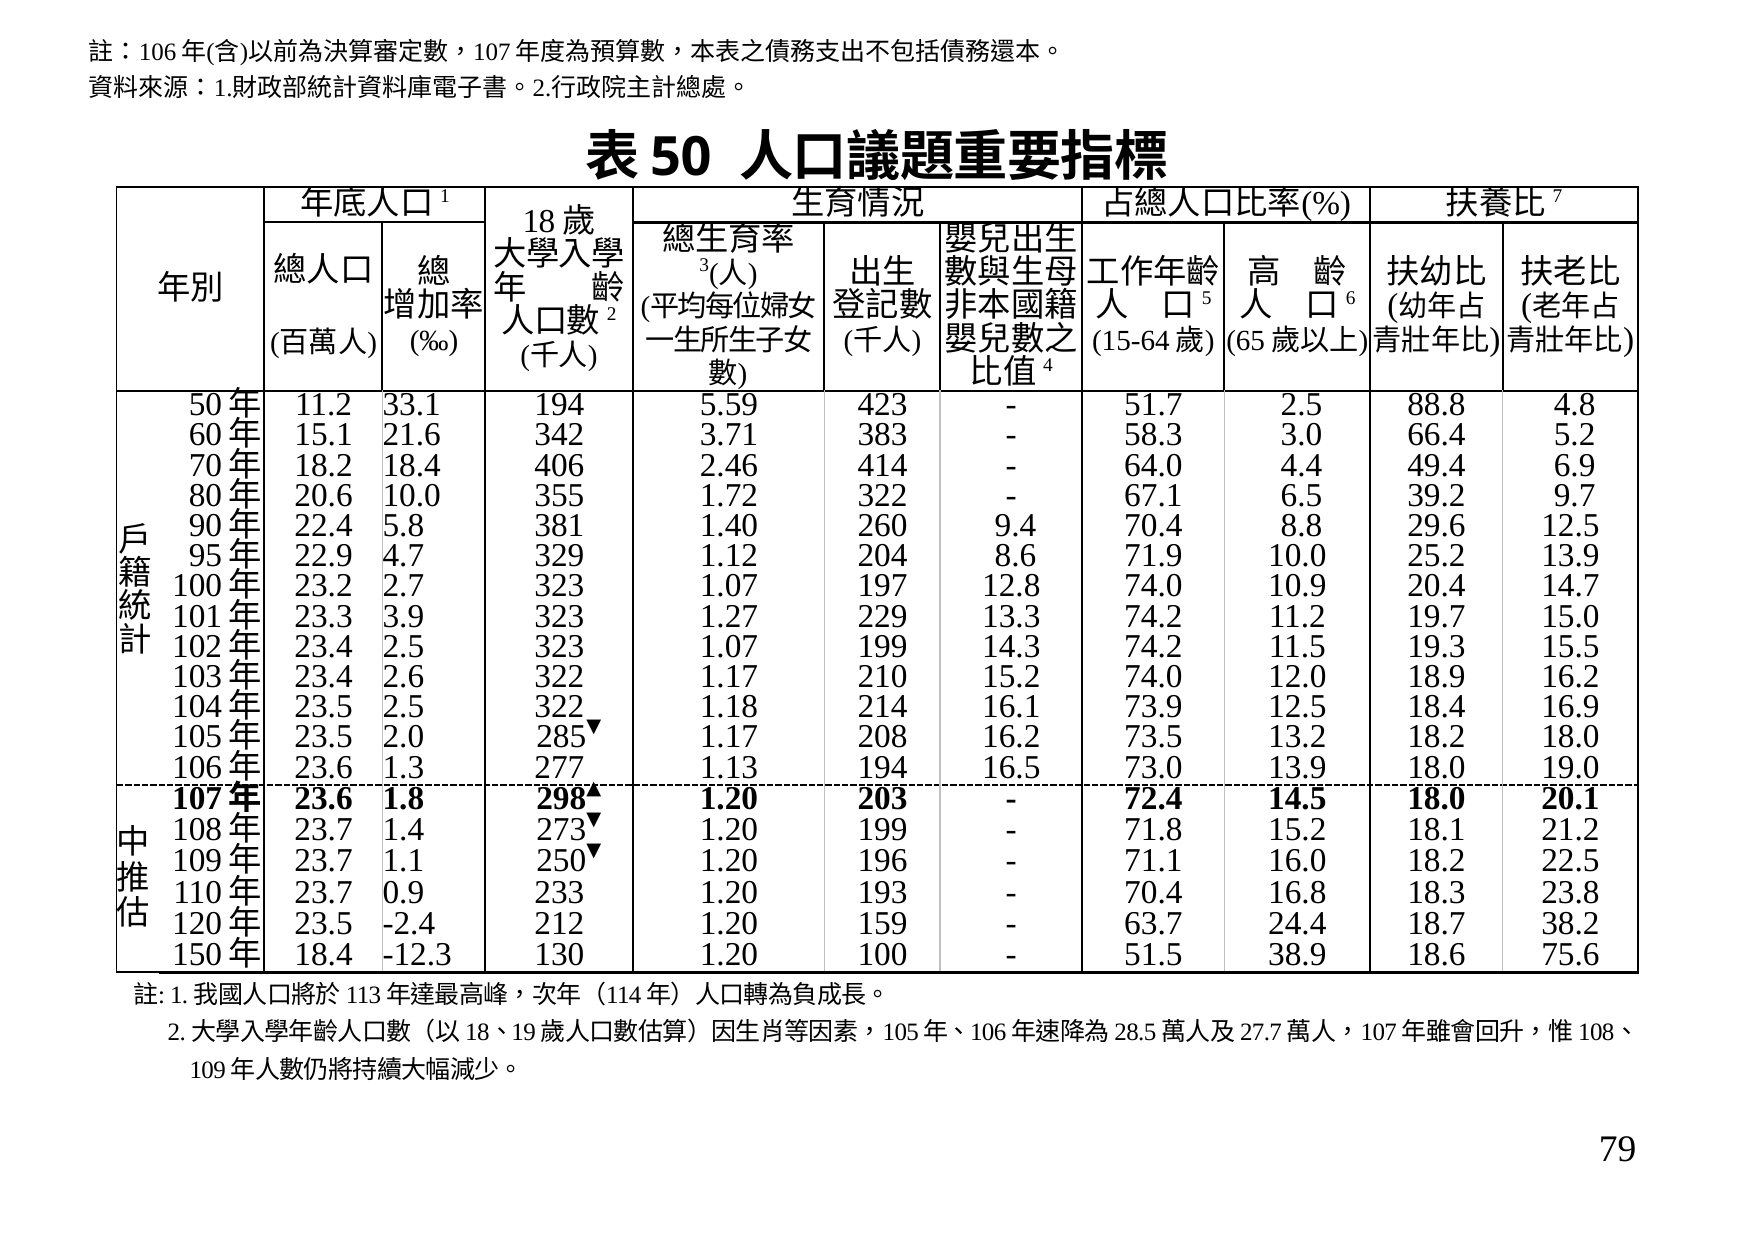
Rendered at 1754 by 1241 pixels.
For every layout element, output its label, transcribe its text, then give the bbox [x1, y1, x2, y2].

table_cell 15.0 [1503, 603, 1637, 633]
table_cell 106年 [159, 754, 263, 784]
table_cell 1.20 [634, 878, 824, 909]
table_cell 107年 [159, 784, 263, 815]
table_cell - [941, 452, 1081, 482]
table_header 占總人口比率(%) [1083, 188, 1369, 221]
table_cell 22.4 [265, 512, 382, 542]
table_cell 21.2 [1503, 815, 1637, 846]
table_cell 1.20 [634, 846, 824, 878]
table_cell 20.4 [1371, 573, 1502, 603]
table_cell 23.7 [265, 878, 382, 909]
table_cell 101年 [159, 603, 263, 633]
table_cell 0.9 [383, 878, 484, 909]
table_cell 49.4 [1371, 452, 1502, 482]
table_cell 1.40 [634, 512, 824, 542]
table_cell 15.2 [941, 663, 1081, 693]
table_cell 18.2 [1371, 846, 1502, 878]
table_cell 73.9 [1083, 693, 1224, 723]
table_cell 1.13 [634, 754, 824, 784]
table_cell 100年 [159, 573, 263, 603]
table_cell 13.2 [1225, 724, 1369, 754]
table_cell 199 [825, 815, 939, 846]
table_cell 80年 [159, 482, 263, 512]
table_cell 14.3 [941, 633, 1081, 663]
table_cell 74.0 [1083, 573, 1224, 603]
table_cell 109年 [159, 846, 263, 878]
table_cell 1.17 [634, 663, 824, 693]
table_cell - [941, 846, 1081, 878]
table_cell 22.5 [1503, 846, 1637, 878]
table_cell 19.7 [1371, 603, 1502, 633]
table_cell 13.9 [1225, 754, 1369, 784]
table_cell 194 [486, 392, 632, 421]
table_cell - [941, 815, 1081, 846]
table_cell 扶幼比 (幼年占 青壯年比) [1371, 224, 1502, 390]
table_cell 2.5 [383, 693, 484, 723]
table_cell 出生 登記數 (千人) [825, 224, 939, 390]
table_cell 72.4 [1083, 784, 1224, 815]
table_cell 工作年齡人 口5 (15-64歲) [1083, 224, 1223, 390]
table_cell 23.5 [265, 693, 382, 723]
table_cell 214 [825, 693, 939, 723]
table_cell 38.2 [1503, 909, 1637, 940]
table_cell 20.6 [265, 482, 382, 512]
table_header 18歲 大學入學 年 齡 人口數2 (千人) [486, 188, 632, 390]
table_cell 29.6 [1371, 512, 1502, 542]
table_cell 3.9 [383, 603, 484, 633]
table_cell 1.4 [383, 815, 484, 846]
text 2. 大學入學年齡人口數（以18、19歲人口數估算）因生肖等因素，105年、106年速降為28.5萬人及27.7萬人，107年雖會回升，惟108、109年人數仍將持續大幅減少。 [118, 1011, 1636, 1086]
table_cell 66.4 [1371, 421, 1502, 452]
table_cell 51.7 [1083, 392, 1224, 421]
table_cell 4.7 [383, 542, 484, 572]
table_cell 273▼ [486, 815, 632, 846]
table_cell 70.4 [1083, 512, 1224, 542]
table_cell 100 [825, 940, 939, 971]
table_cell 18.3 [1371, 878, 1502, 909]
table_cell 71.1 [1083, 846, 1224, 878]
table_cell 60年 [159, 421, 263, 452]
table_header 年底人口1 [265, 188, 484, 221]
table_cell 12.0 [1225, 663, 1369, 693]
table_cell 12.8 [941, 573, 1081, 603]
table_cell 1.1 [383, 846, 484, 878]
table_cell 18.1 [1371, 815, 1502, 846]
table_cell 110年 [159, 878, 263, 909]
table_cell 1.20 [634, 815, 824, 846]
table_cell 208 [825, 724, 939, 754]
table_cell 16.2 [941, 724, 1081, 754]
text 註：106年(含)以前為決算審定數，107年度為預算數，本表之債務支出不包括債務還本。 [89, 32, 1683, 68]
table_cell 16.9 [1503, 693, 1637, 723]
table_cell 10.0 [383, 482, 484, 512]
table_cell - [941, 909, 1081, 940]
table_cell 1.8 [383, 784, 484, 815]
table_cell 322 [486, 693, 632, 723]
table_cell 8.6 [941, 542, 1081, 572]
table_cell 95年 [159, 542, 263, 572]
table_cell 9.7 [1503, 482, 1637, 512]
table_cell 5.8 [383, 512, 484, 542]
table_cell 14.5 [1225, 784, 1369, 815]
table_cell 63.7 [1083, 909, 1224, 940]
table_cell 74.2 [1083, 633, 1224, 663]
table_cell 11.5 [1225, 633, 1369, 663]
table_cell 2.7 [383, 573, 484, 603]
table_cell 11.2 [265, 392, 382, 421]
table_cell 88.8 [1371, 392, 1502, 421]
table_cell - [941, 784, 1081, 815]
table_cell 23.5 [265, 724, 382, 754]
table_cell 16.8 [1225, 878, 1369, 909]
table_cell 71.9 [1083, 542, 1224, 572]
table_cell 高 齡 人 口6 (65歲以上) [1225, 224, 1369, 390]
table_cell 233 [486, 878, 632, 909]
table_cell 39.2 [1371, 482, 1502, 512]
table_cell 18.7 [1371, 909, 1502, 940]
table_cell 33.1 [383, 392, 484, 421]
table_cell 323 [486, 633, 632, 663]
table_cell 4.8 [1503, 392, 1637, 421]
table_cell 285▼ [486, 724, 632, 754]
table_cell 105年 [159, 724, 263, 754]
table_cell - [941, 878, 1081, 909]
table_cell 51.5 [1083, 940, 1224, 971]
table_cell 15.2 [1225, 815, 1369, 846]
table_cell 16.0 [1225, 846, 1369, 878]
table_cell 355 [486, 482, 632, 512]
table_cell 73.5 [1083, 724, 1224, 754]
table_cell 總人口 (百萬人) [265, 223, 381, 390]
table_cell 70.4 [1083, 878, 1224, 909]
table_cell 23.5 [265, 909, 382, 940]
table_cell 中推估 [117, 784, 159, 971]
table_cell 嬰兒出生數與生母非本國籍嬰兒數之比值4 [941, 224, 1081, 390]
table_cell 23.8 [1503, 878, 1637, 909]
table_cell 13.9 [1503, 542, 1637, 572]
table_cell 322 [486, 663, 632, 693]
table_cell 24.4 [1225, 909, 1369, 940]
table_cell 3.0 [1225, 421, 1369, 452]
table_cell 23.2 [265, 573, 382, 603]
table_cell 203 [825, 784, 939, 815]
table_cell 75.6 [1503, 940, 1637, 971]
table_cell 扶老比 (老年占 青壯年比) [1504, 224, 1637, 390]
table_cell 197 [825, 573, 939, 603]
table_cell 1.72 [634, 482, 824, 512]
table_cell 6.5 [1225, 482, 1369, 512]
table_cell 18.0 [1371, 784, 1502, 815]
table_cell 423 [825, 392, 939, 421]
table_cell 5.2 [1503, 421, 1637, 452]
table_cell 23.4 [265, 633, 382, 663]
table_cell 74.2 [1083, 603, 1224, 633]
table_cell -12.3 [383, 940, 484, 971]
table_cell - [941, 392, 1081, 421]
table_cell 277 [486, 754, 632, 784]
table_cell 1.20 [634, 784, 824, 815]
table_cell 18.0 [1503, 724, 1637, 754]
table_cell 5.59 [634, 392, 824, 421]
table_cell - [941, 482, 1081, 512]
table_cell 16.1 [941, 693, 1081, 723]
table_cell 103年 [159, 663, 263, 693]
table_cell 4.4 [1225, 452, 1369, 482]
subtitle 表50 人口議題重要指標 [118, 132, 1636, 186]
table_cell 196 [825, 846, 939, 878]
table_cell 90年 [159, 512, 263, 542]
table_cell 18.4 [265, 940, 382, 971]
table_cell 71.8 [1083, 815, 1224, 846]
table_cell 15.5 [1503, 633, 1637, 663]
table_cell 250▼ [486, 846, 632, 878]
table_cell 2.5 [1225, 392, 1369, 421]
table_cell 21.6 [383, 421, 484, 452]
table_cell 18.6 [1371, 940, 1502, 971]
table_cell 16.5 [941, 754, 1081, 784]
table_cell 18.2 [1371, 724, 1502, 754]
table_cell 1.17 [634, 724, 824, 754]
table_cell 戶籍統計 [117, 392, 159, 784]
table_cell 2.6 [383, 663, 484, 693]
table_cell 414 [825, 452, 939, 482]
text 註: 1. 我國人口將於113年達最高峰，次年（114年）人口轉為負成長。 [133, 973, 1651, 1011]
table_cell 23.6 [265, 784, 382, 815]
table_cell 18.4 [1371, 693, 1502, 723]
table_cell 23.7 [265, 815, 382, 846]
text 資料來源：1.財政部統計資料庫電子書。2.行政院主計總處。 [89, 68, 1683, 104]
table_cell 1.12 [634, 542, 824, 572]
table_cell 193 [825, 878, 939, 909]
table_cell 15.1 [265, 421, 382, 452]
table_cell 73.0 [1083, 754, 1224, 784]
table_cell 18.9 [1371, 663, 1502, 693]
table_cell 64.0 [1083, 452, 1224, 482]
table_cell 150年 [159, 940, 263, 971]
table_cell -2.4 [383, 909, 484, 940]
table_cell - [941, 940, 1081, 971]
table_cell 總 增加率 (‰) [383, 223, 484, 390]
table_cell 381 [486, 512, 632, 542]
table_cell 2.0 [383, 724, 484, 754]
table_cell 323 [486, 603, 632, 633]
table_cell 322 [825, 482, 939, 512]
table_header 年別 [117, 188, 263, 390]
table_header 生育情況 [634, 188, 1081, 221]
table_cell 總生育率3(人) (平均每位婦女一生所生子女數) [634, 224, 823, 390]
table_cell 13.3 [941, 603, 1081, 633]
table_cell 18.4 [383, 452, 484, 482]
table_cell - [941, 421, 1081, 452]
table_cell 11.2 [1225, 603, 1369, 633]
table_cell 23.7 [265, 846, 382, 878]
table_cell 50年 [159, 392, 263, 421]
table_cell 18.0 [1371, 754, 1502, 784]
table_cell 19.3 [1371, 633, 1502, 663]
table_cell 102年 [159, 633, 263, 663]
table_cell 25.2 [1371, 542, 1502, 572]
table_cell 8.8 [1225, 512, 1369, 542]
table_cell 6.9 [1503, 452, 1637, 482]
table_cell 16.2 [1503, 663, 1637, 693]
table_cell 1.07 [634, 633, 824, 663]
table_cell 323 [486, 573, 632, 603]
table_cell 159 [825, 909, 939, 940]
table_cell 383 [825, 421, 939, 452]
table_cell 1.3 [383, 754, 484, 784]
table_cell 2.5 [383, 633, 484, 663]
table_cell 329 [486, 542, 632, 572]
table_cell 18.2 [265, 452, 382, 482]
table_header 扶養比7 [1371, 188, 1637, 221]
table_cell 1.07 [634, 573, 824, 603]
table_cell 194 [825, 754, 939, 784]
table_cell 229 [825, 603, 939, 633]
table_cell 104年 [159, 693, 263, 723]
table_cell 204 [825, 542, 939, 572]
table_cell 199 [825, 633, 939, 663]
table_cell 120年 [159, 909, 263, 940]
table_cell 1.20 [634, 940, 824, 971]
table_cell 23.3 [265, 603, 382, 633]
table_cell 342 [486, 421, 632, 452]
table_cell 406 [486, 452, 632, 482]
table_cell 130 [486, 940, 632, 971]
table_cell 108年 [159, 815, 263, 846]
table_cell 3.71 [634, 421, 824, 452]
table_cell 10.0 [1225, 542, 1369, 572]
table_cell 38.9 [1225, 940, 1369, 971]
table_cell 20.1 [1503, 784, 1637, 815]
table_cell 1.20 [634, 909, 824, 940]
table_cell 67.1 [1083, 482, 1224, 512]
table_cell 74.0 [1083, 663, 1224, 693]
table_cell 9.4 [941, 512, 1081, 542]
table_cell 12.5 [1503, 512, 1637, 542]
table_cell 70年 [159, 452, 263, 482]
table_cell 298▲ [486, 784, 632, 815]
table_cell 10.9 [1225, 573, 1369, 603]
table_cell 212 [486, 909, 632, 940]
table_cell 12.5 [1225, 693, 1369, 723]
table_cell 23.4 [265, 663, 382, 693]
table_cell 58.3 [1083, 421, 1224, 452]
table_cell 22.9 [265, 542, 382, 572]
table_cell 1.18 [634, 693, 824, 723]
table_cell 2.46 [634, 452, 824, 482]
table_cell 19.0 [1503, 754, 1637, 784]
table_cell 14.7 [1503, 573, 1637, 603]
table_cell 1.27 [634, 603, 824, 633]
table_cell 260 [825, 512, 939, 542]
table_cell 23.6 [265, 754, 382, 784]
table_cell 210 [825, 663, 939, 693]
